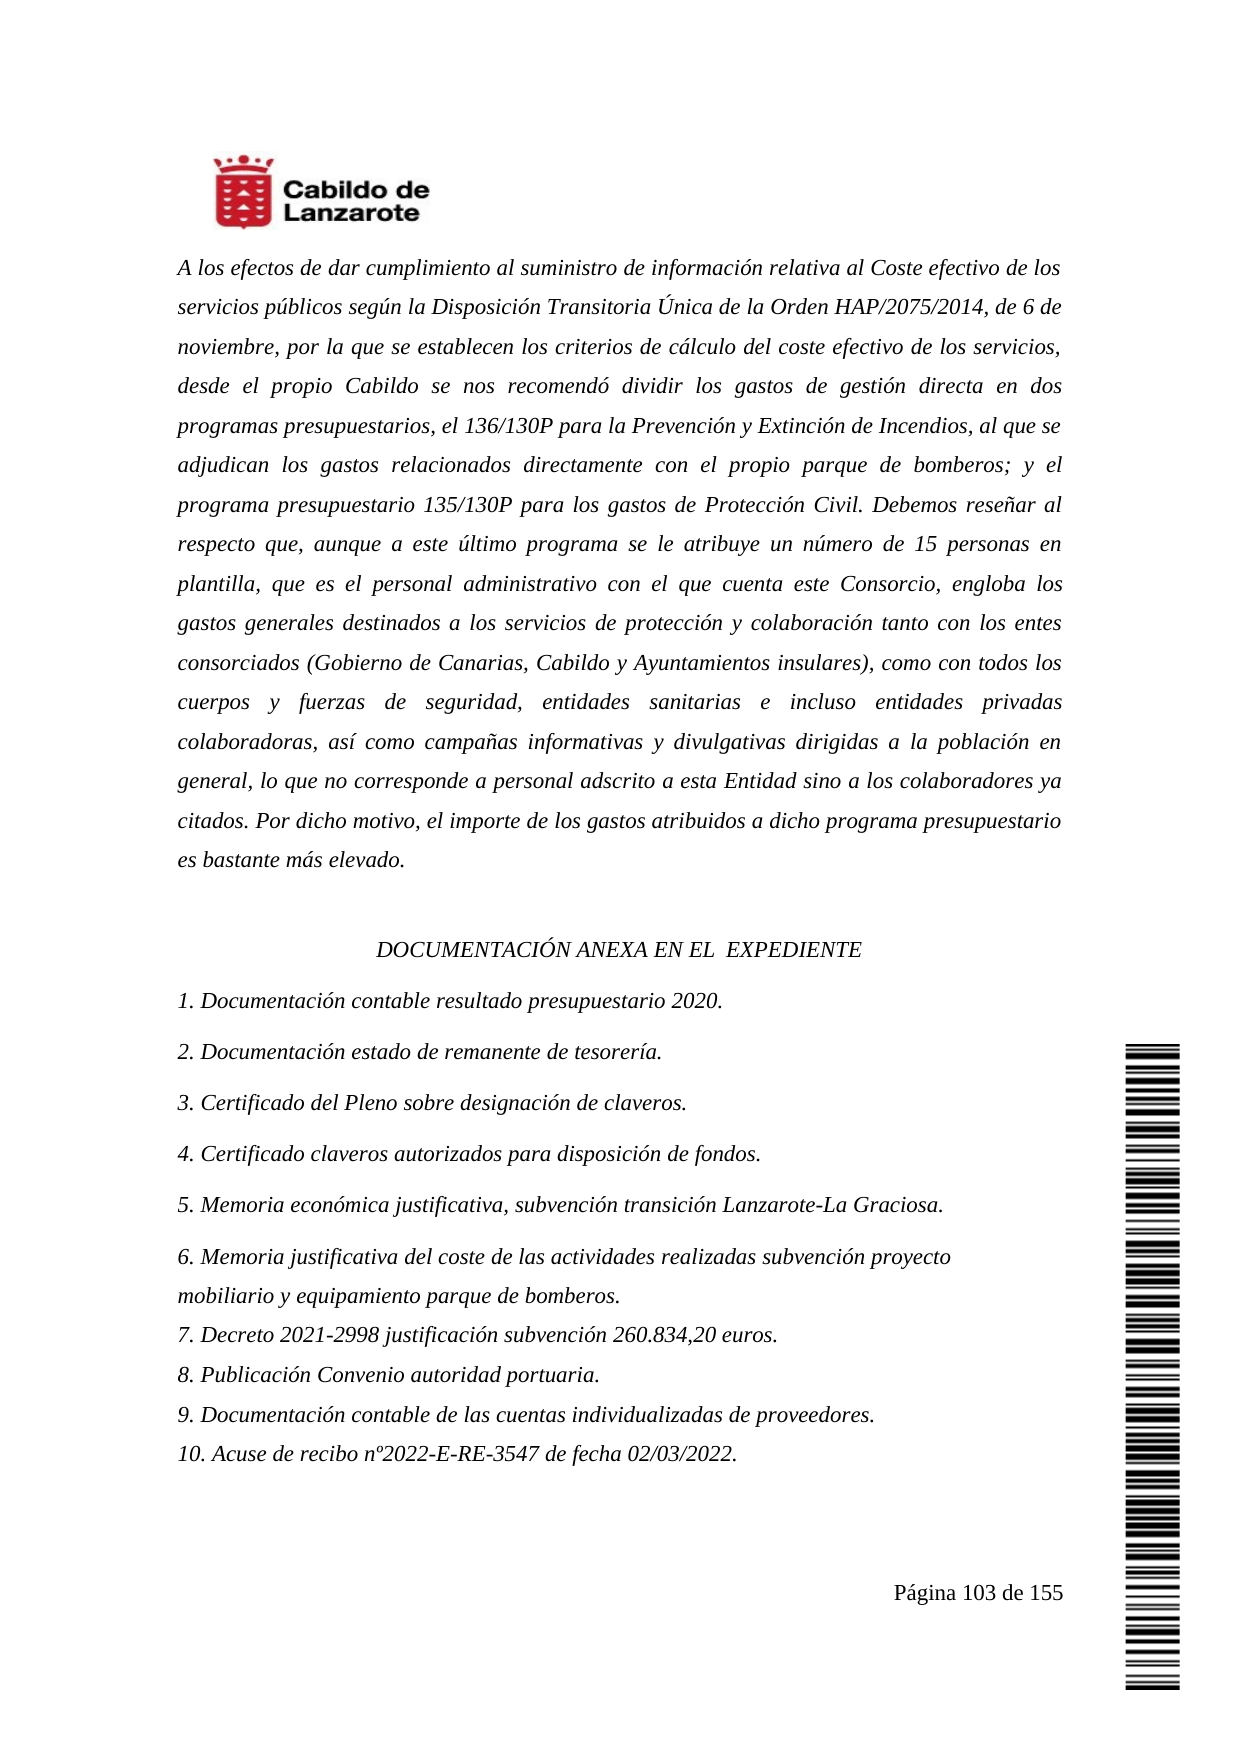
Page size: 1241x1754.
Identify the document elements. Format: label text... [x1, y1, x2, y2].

list Certificado claveros autorizados para disposición de fondos. [177, 1140, 1125, 1167]
list Memoria económica justificativa, subvención transición Lanzarote-La Graciosa. [177, 1192, 1125, 1218]
picture [212, 151, 431, 230]
list Documentación contable resultado presupuestario 2020. [177, 987, 1190, 1013]
text A los efectos de dar cumplimiento al suministro de información relativa al Coste efectivo de los servicios públicos según la Disposición Transitoria Única de la Orden HAP/2075/2014, de 6 de noviembre, por la que se establecen los criterios de cálculo del coste efectivo de los servicios, desde el propio Cabildo se nos recomendó dividir los gastos de gestión directa en dos programas presupuestarios, el 136/130P para la Prevención y Extinción de Incendios, al que se adjudican los gastos relacionados directamente con el propio parque de bomberos; y el programa presupuestario 135/130P para los gastos de Protección Civil. Debemos reseñar al respecto que, aunque a este último programa se le atribuye un número de 15 personas en plantilla, que es el personal administrativo con el que cuenta este Consorcio, engloba los gastos generales destinados a los servicios de protección y colaboración tanto con los entes consorciados (Gobierno de Canarias, Cabildo y Ayuntamientos insulares), como con todos los cuerpos y fuerzas de seguridad, entidades sanitarias e incluso entidades privadas colaboradoras, así como campañas informativas y divulgativas dirigidas a la población en general, lo que no corresponde a personal adscrito a esta Entidad sino a los colaboradores ya citados. Por dicho motivo, el importe de los gastos atribuidos a dicho programa presupuestario es bastante más elevado. [177, 254, 1063, 872]
list Documentación contable de las cuentas individualizadas de proveedores. [177, 1401, 1125, 1427]
list Decreto 2021-2998 justificación subvención 260.834,20 euros. [177, 1322, 1125, 1348]
list Certificado del Pleno sobre designación de claveros. [177, 1089, 1125, 1116]
picture [1125, 1044, 1180, 1690]
list Documentación estado de remanente de tesorería. [177, 1038, 1190, 1064]
text DOCUMENTACIÓN ANEXA EN EL EXPEDIENTE [208, 936, 1031, 962]
list Memoria justificativa del coste de las actividades realizadas subvención proyecto mobiliario y equipamiento parque de bomberos. [177, 1243, 1053, 1309]
text Página 103 de 155 [37, 1579, 1063, 1605]
list Publicación Convenio autoridad portuaria. [177, 1361, 1125, 1388]
list Acuse de recibo nº2022-E-RE-3547 de fecha 02/03/2022. [177, 1440, 1125, 1467]
